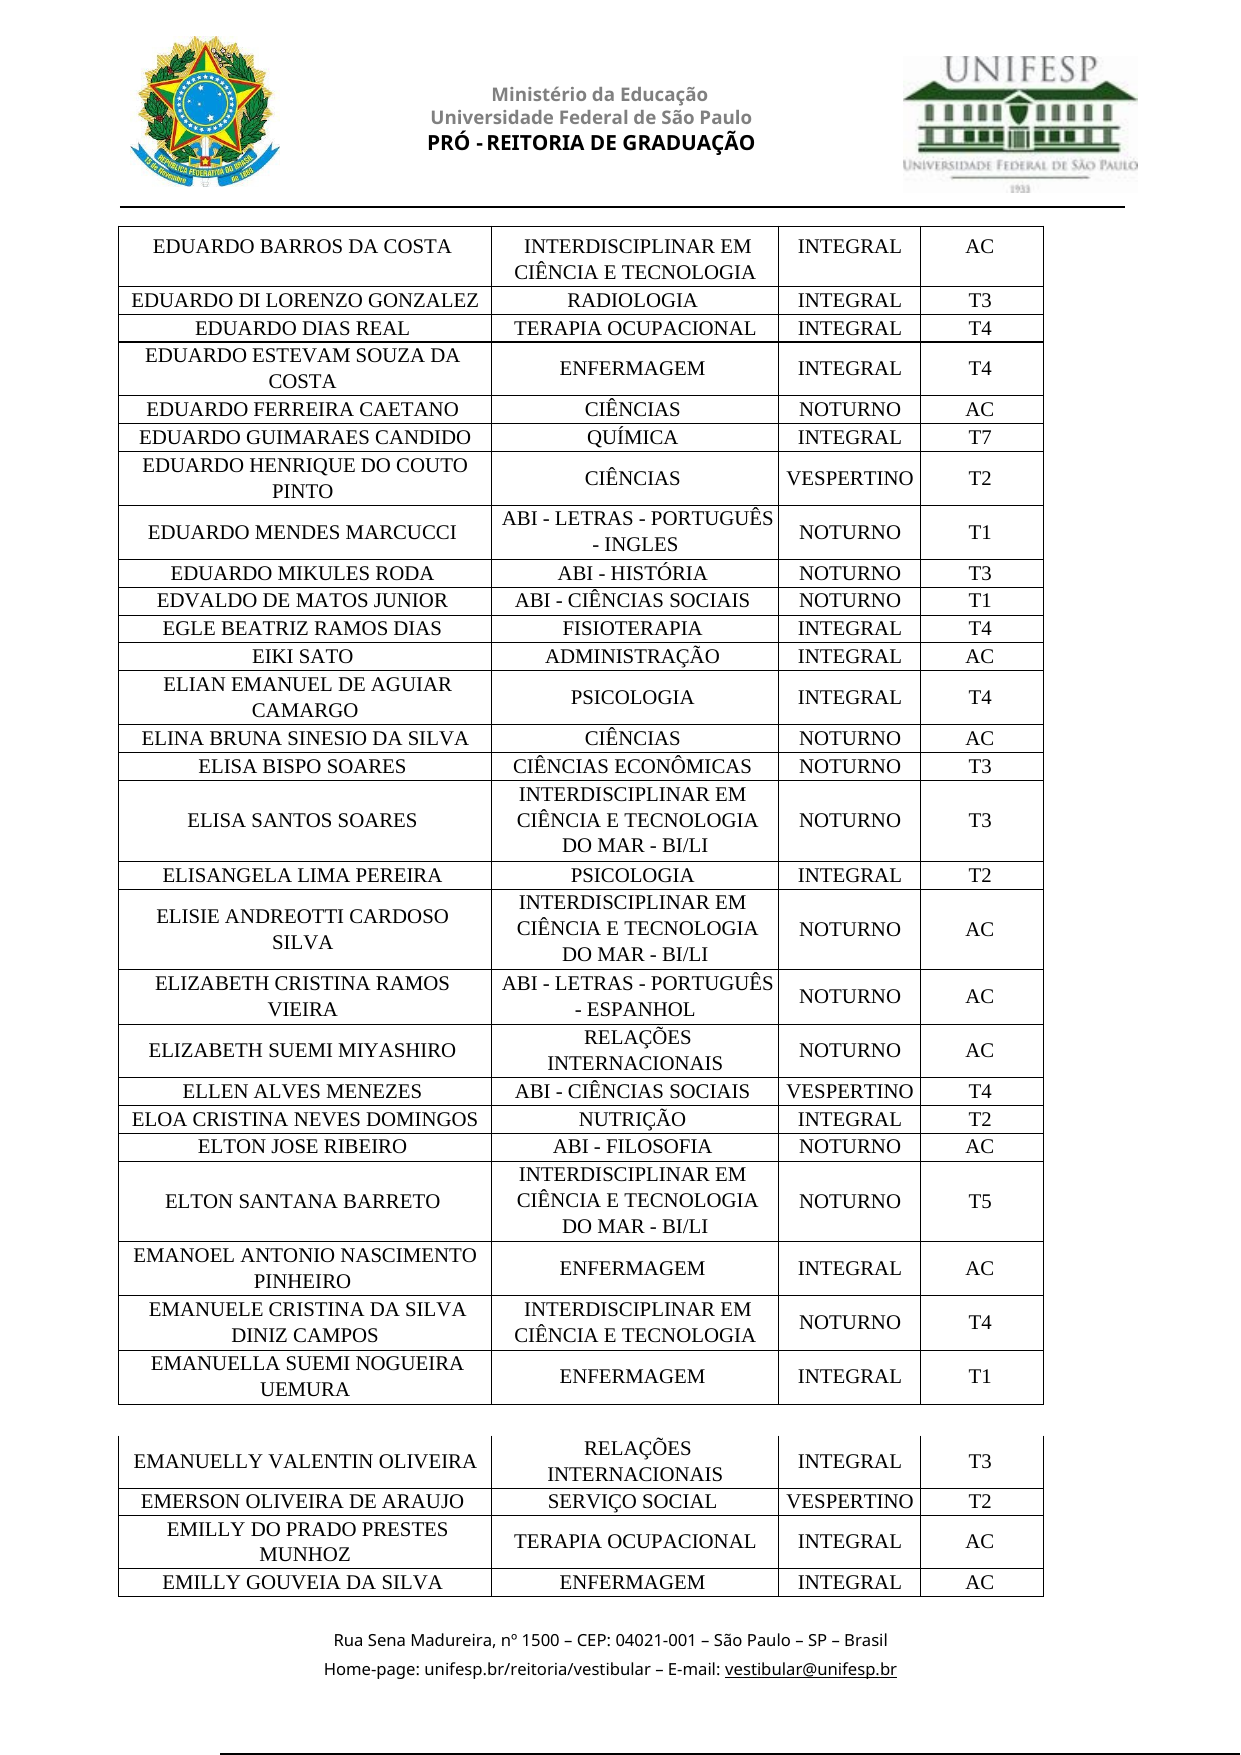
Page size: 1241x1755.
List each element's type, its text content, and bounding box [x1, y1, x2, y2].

table_cell INTEGRAL [779, 643, 920, 670]
table_cell T4 [921, 343, 1043, 395]
table_cell AC [921, 396, 1043, 423]
table_cell NOTURNO [779, 753, 920, 780]
table_cell EMILLY DO PRADO PRESTES MUNHOZ [119, 1516, 491, 1568]
table_cell INTEGRAL [779, 862, 920, 888]
table_cell QUÍMICA [492, 424, 778, 451]
table_cell T4 [921, 1078, 1043, 1105]
table_cell EDUARDO DIAS REAL [119, 315, 491, 341]
table_cell EDVALDO DE MATOS JUNIOR [119, 588, 491, 614]
table_cell ENFERMAGEM [492, 343, 778, 395]
table_cell T3 [921, 781, 1043, 861]
table_cell T3 [921, 287, 1043, 314]
table_cell INTEGRAL [779, 1242, 920, 1295]
table_cell NOTURNO [779, 396, 920, 423]
table_cell T2 [921, 862, 1043, 888]
table_cell TERAPIA OCUPACIONAL [492, 1516, 778, 1568]
table_cell T4 [921, 671, 1043, 724]
table_cell VESPERTINO [779, 1489, 920, 1515]
table_cell CIÊNCIAS ECONÔMICAS [492, 753, 778, 780]
table_cell CIÊNCIAS [492, 452, 778, 504]
table_cell NOTURNO [779, 560, 920, 587]
table_cell AC [921, 725, 1043, 752]
table_cell NOTURNO [779, 1162, 920, 1241]
table_cell CIÊNCIAS [492, 725, 778, 752]
table_header INTEGRAL [779, 1436, 920, 1488]
table_cell T1 [921, 588, 1043, 614]
table_cell INTERDISCIPLINAR EM CIÊNCIA E TECNOLOGIA [492, 227, 778, 286]
table_cell AC [921, 643, 1043, 670]
table_cell NOTURNO [779, 890, 920, 969]
table_cell ELISANGELA LIMA PEREIRA [119, 862, 491, 888]
table_cell T1 [921, 506, 1043, 559]
table_cell AC [921, 1134, 1043, 1161]
table_cell INTERDISCIPLINAR EM CIÊNCIA E TECNOLOGIA DO MAR - BI/LI [492, 781, 778, 861]
table_cell NOTURNO [779, 588, 920, 614]
table_cell EDUARDO MENDES MARCUCCI [119, 506, 491, 559]
table_cell INTEGRAL [779, 1516, 920, 1568]
table_cell AC [921, 1516, 1043, 1568]
table_cell ELINA BRUNA SINESIO DA SILVA [119, 725, 491, 752]
table_cell NOTURNO [779, 1296, 920, 1349]
table_cell T2 [921, 1489, 1043, 1515]
table_cell EDUARDO ESTEVAM SOUZA DA COSTA [119, 343, 491, 395]
table_cell T7 [921, 424, 1043, 451]
table_cell NOTURNO [779, 725, 920, 752]
table_cell INTEGRAL [779, 287, 920, 314]
table_cell T4 [921, 616, 1043, 642]
table_cell INTERDISCIPLINAR EM CIÊNCIA E TECNOLOGIA DO MAR - BI/LI [492, 890, 778, 969]
table_cell ELISA BISPO SOARES [119, 753, 491, 780]
table_cell T3 [921, 560, 1043, 587]
table_cell ELTON JOSE RIBEIRO [119, 1134, 491, 1161]
table_cell INTEGRAL [779, 1106, 920, 1133]
table_cell AC [921, 1025, 1043, 1077]
table_cell ENFERMAGEM [492, 1351, 778, 1404]
table_cell ELIAN EMANUEL DE AGUIAR CAMARGO [119, 671, 491, 724]
table_cell EDUARDO HENRIQUE DO COUTO PINTO [119, 452, 491, 504]
table_cell ELTON SANTANA BARRETO [119, 1162, 491, 1241]
table_cell AC [921, 890, 1043, 969]
table_cell ELISA SANTOS SOARES [119, 781, 491, 861]
table_cell INTERDISCIPLINAR EM CIÊNCIA E TECNOLOGIA DO MAR - BI/LI [492, 1162, 778, 1241]
table_cell ELOA CRISTINA NEVES DOMINGOS [119, 1106, 491, 1133]
table_cell EIKI SATO [119, 643, 491, 670]
table_cell INTEGRAL [779, 1351, 920, 1404]
table_cell NOTURNO [779, 970, 920, 1023]
table_cell ELIZABETH SUEMI MIYASHIRO [119, 1025, 491, 1077]
table_cell EMILLY GOUVEIA DA SILVA [119, 1569, 491, 1596]
table_cell ELLEN ALVES MENEZES [119, 1078, 491, 1105]
table_cell SERVIÇO SOCIAL [492, 1489, 778, 1515]
table_cell EGLE BEATRIZ RAMOS DIAS [119, 616, 491, 642]
table_cell NOTURNO [779, 506, 920, 559]
table_cell FISIOTERAPIA [492, 616, 778, 642]
table_cell EMANUELE CRISTINA DA SILVA DINIZ CAMPOS [119, 1296, 491, 1349]
table_cell EDUARDO FERREIRA CAETANO [119, 396, 491, 423]
table_cell T4 [921, 315, 1043, 341]
table_header RELAÇÕES INTERNACIONAIS [492, 1436, 778, 1488]
table_cell ABI - CIÊNCIAS SOCIAIS [492, 1078, 778, 1105]
table_cell EMANUELLA SUEMI NOGUEIRA UEMURA [119, 1351, 491, 1404]
table_cell VESPERTINO [779, 452, 920, 504]
table_cell ELIZABETH CRISTINA RAMOS VIEIRA [119, 970, 491, 1023]
table_cell INTEGRAL [779, 315, 920, 341]
table_cell INTEGRAL [779, 616, 920, 642]
table_cell ABI - LETRAS - PORTUGUÊS - INGLES [492, 506, 778, 559]
table_cell EDUARDO GUIMARAES CANDIDO [119, 424, 491, 451]
table_cell INTEGRAL [779, 343, 920, 395]
table_cell T5 [921, 1162, 1043, 1241]
table_cell ADMINISTRAÇÃO [492, 643, 778, 670]
table_cell T4 [921, 1296, 1043, 1349]
table_cell EDUARDO BARROS DA COSTA [119, 227, 491, 286]
table_cell PSICOLOGIA [492, 671, 778, 724]
table_cell AC [921, 1569, 1043, 1596]
table_cell AC [921, 1242, 1043, 1295]
table_cell ABI - CIÊNCIAS SOCIAIS [492, 588, 778, 614]
table_cell AC [921, 970, 1043, 1023]
table_cell PSICOLOGIA [492, 862, 778, 888]
table_cell NOTURNO [779, 1134, 920, 1161]
table_cell EDUARDO DI LORENZO GONZALEZ [119, 287, 491, 314]
table_cell T3 [921, 753, 1043, 780]
table_cell ELISIE ANDREOTTI CARDOSO SILVA [119, 890, 491, 969]
table_cell INTERDISCIPLINAR EM CIÊNCIA E TECNOLOGIA [492, 1296, 778, 1349]
table_cell RADIOLOGIA [492, 287, 778, 314]
table_cell EMANOEL ANTONIO NASCIMENTO PINHEIRO [119, 1242, 491, 1295]
table_cell ABI - FILOSOFIA [492, 1134, 778, 1161]
table_cell ABI - LETRAS - PORTUGUÊS - ESPANHOL [492, 970, 778, 1023]
table_cell ENFERMAGEM [492, 1242, 778, 1295]
table_cell AC [921, 227, 1043, 286]
table_cell NUTRIÇÃO [492, 1106, 778, 1133]
table_header EMANUELLY VALENTIN OLIVEIRA [119, 1436, 491, 1488]
table_cell TERAPIA OCUPACIONAL [492, 315, 778, 341]
table_cell INTEGRAL [779, 227, 920, 286]
table_header T3 [921, 1436, 1043, 1488]
table_cell T1 [921, 1351, 1043, 1404]
table_cell VESPERTINO [779, 1078, 920, 1105]
table_cell INTEGRAL [779, 671, 920, 724]
table_cell RELAÇÕES INTERNACIONAIS [492, 1025, 778, 1077]
table_cell EDUARDO MIKULES RODA [119, 560, 491, 587]
table_cell EMERSON OLIVEIRA DE ARAUJO [119, 1489, 491, 1515]
table_cell NOTURNO [779, 781, 920, 861]
table_cell INTEGRAL [779, 424, 920, 451]
table_cell NOTURNO [779, 1025, 920, 1077]
table_cell T2 [921, 1106, 1043, 1133]
table_cell ABI - HISTÓRIA [492, 560, 778, 587]
table_cell CIÊNCIAS [492, 396, 778, 423]
table_cell T2 [921, 452, 1043, 504]
table_cell INTEGRAL [779, 1569, 920, 1596]
table_cell ENFERMAGEM [492, 1569, 778, 1596]
